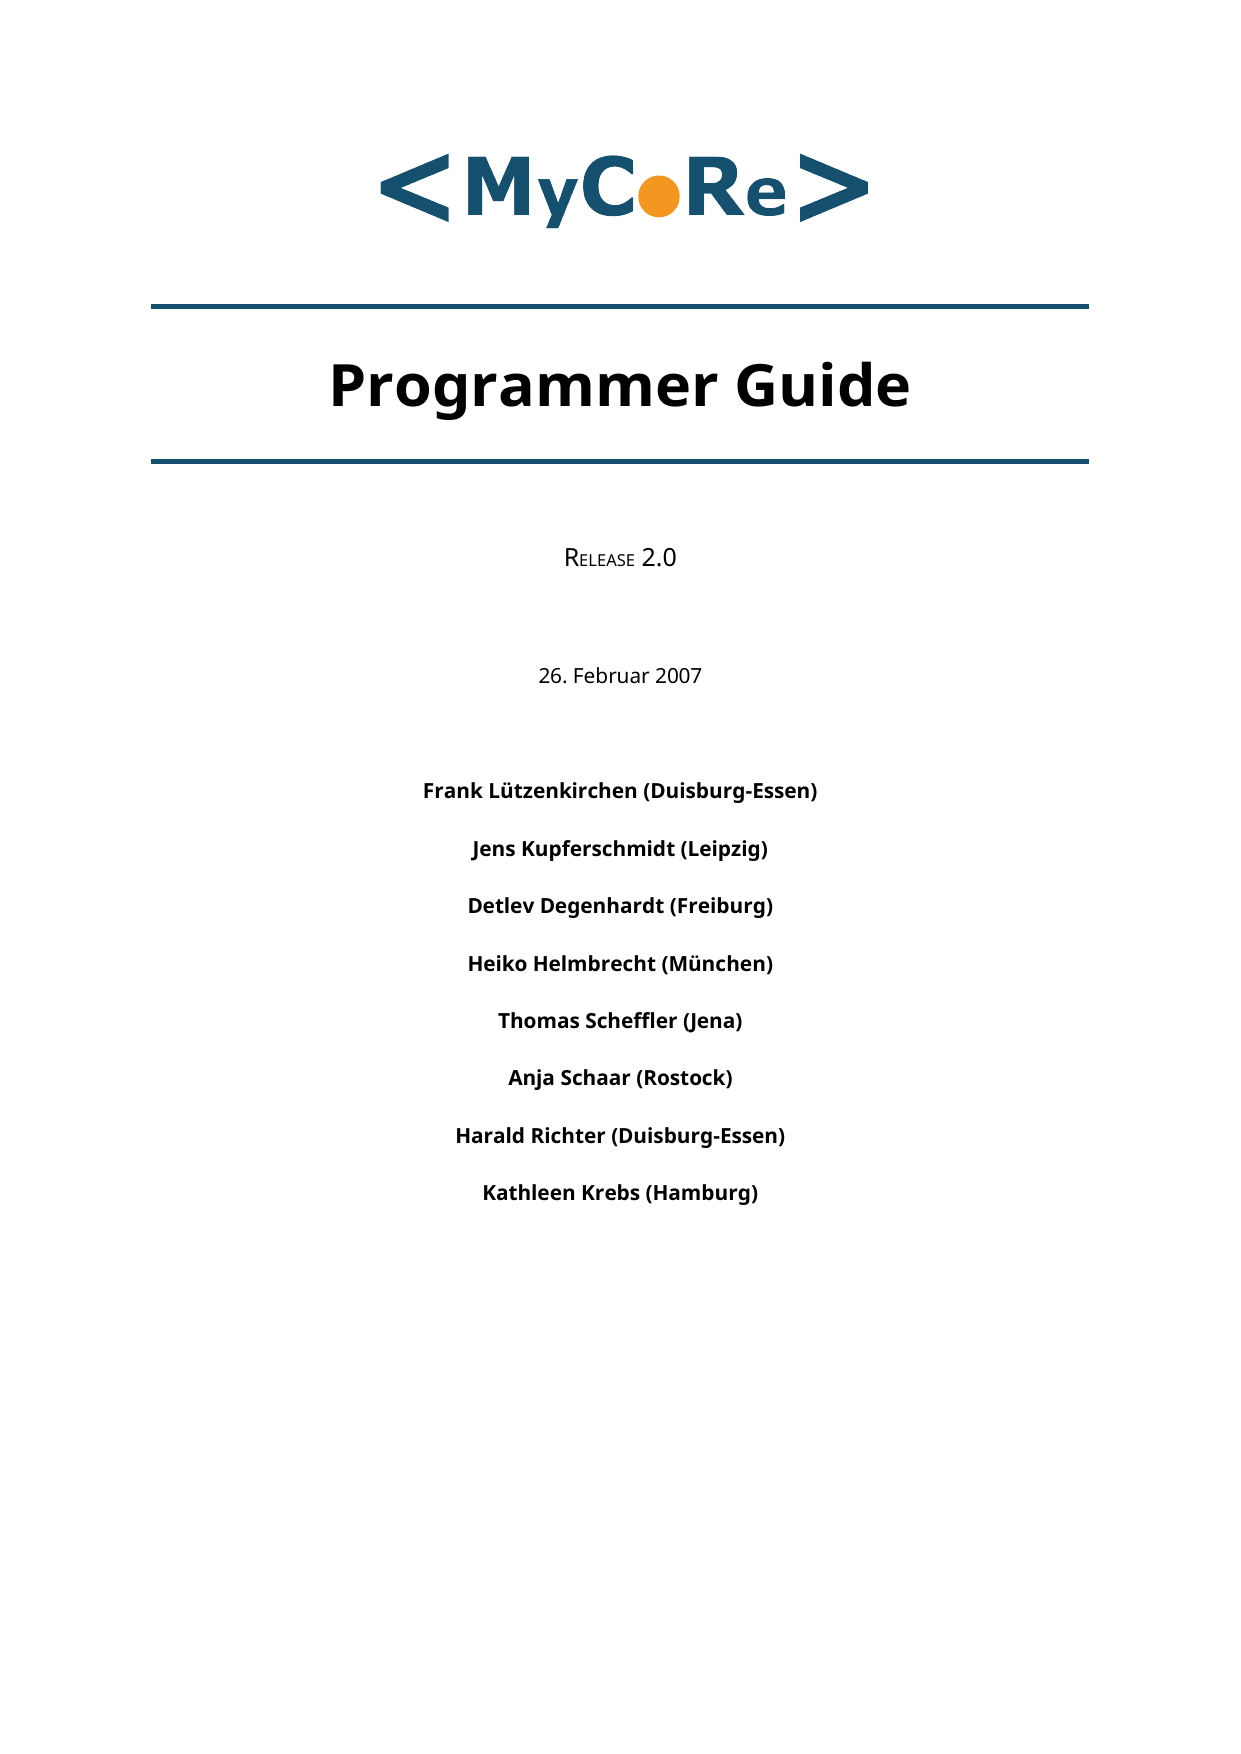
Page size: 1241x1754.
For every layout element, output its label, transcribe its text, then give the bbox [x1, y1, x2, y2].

table_header Programmer Guide [151, 309, 1089, 459]
table_cell Release 2.0 26. Februar 2007 Frank Lützenkirchen (Duisburg-Essen) Jens Kupferschmidt (Leipzig) Detlev Degenhardt (Freiburg) Heiko Helmbrecht (München) Thomas Scheffler (Jena) Anja Schaar (Rostock) Harald Richter (Duisburg-Essen) Kathleen Krebs (Hamburg) [151, 464, 1089, 1264]
picture [360, 146, 880, 239]
